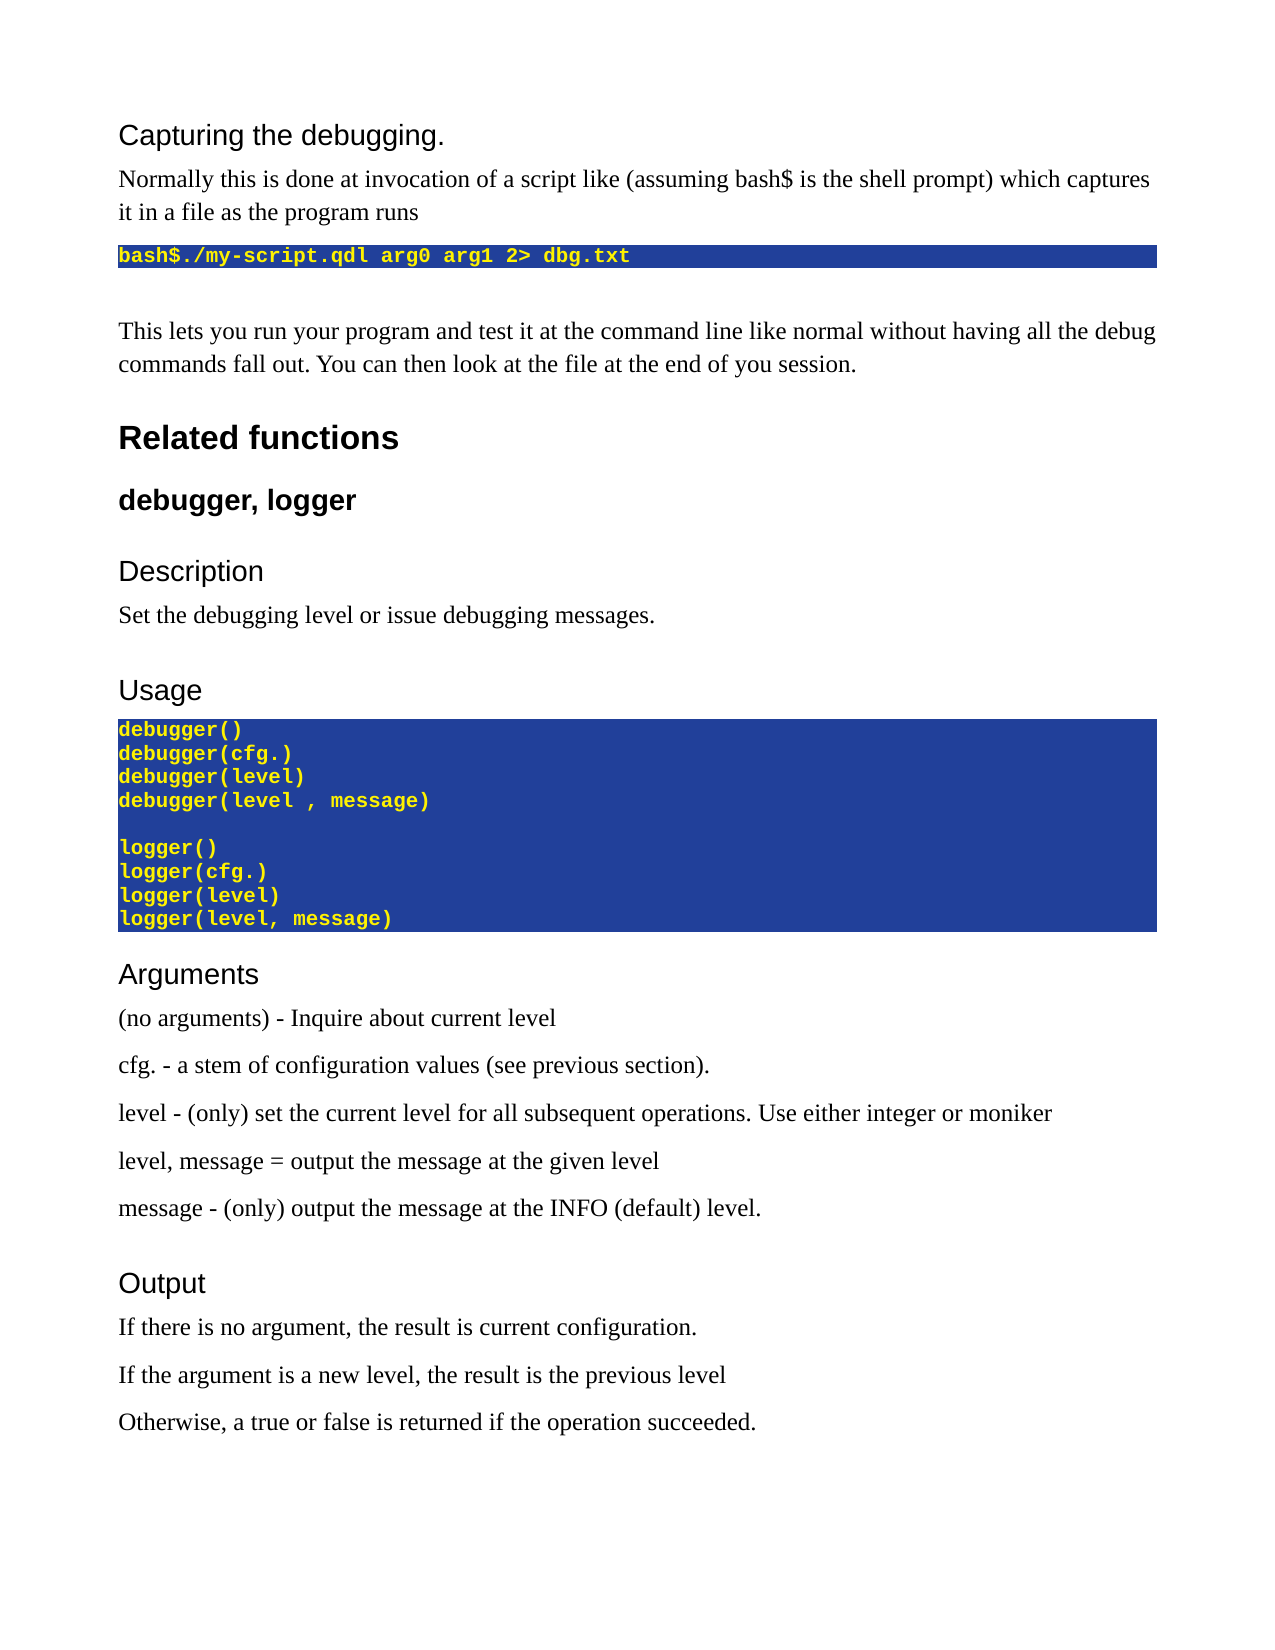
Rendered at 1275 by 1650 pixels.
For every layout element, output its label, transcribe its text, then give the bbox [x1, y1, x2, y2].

text Otherwise, a true or false is returned if the operation succeeded. [118, 1407, 1157, 1436]
text message - (only) output the message at the INFO (default) level. [118, 1193, 1157, 1222]
text bash$./my-script.qdl arg0 arg1 2> dbg.txt [118, 245, 1157, 268]
text debugger(level , message) [118, 790, 1157, 814]
text level - (only) set the current level for all subsequent operations. Use either integer or moniker [118, 1098, 1157, 1127]
text debugger() [118, 719, 1157, 743]
subtitle Capturing the debugging. [118, 118, 1157, 152]
text Set the debugging level or issue debugging messages. [118, 601, 1157, 629]
text This lets you run your program and test it at the command line like normal without having all the debug commands fall out. You can then look at the file at the end of you session. [118, 316, 1157, 378]
text If the argument is a new level, the result is the previous level [118, 1360, 1157, 1388]
text cfg. - a stem of configuration values (see previous section). [118, 1051, 1157, 1079]
text debugger(cfg.) [118, 743, 1157, 766]
subtitle Related functions [118, 417, 1157, 456]
text Normally this is done at invocation of a script like (assuming bash$ is the shell prompt) which captures it in a file as the program runs [118, 164, 1157, 226]
text logger(level, message) [118, 908, 1157, 932]
text logger(cfg.) [118, 861, 1157, 885]
text logger(level) [118, 885, 1157, 908]
subtitle Output [118, 1266, 1157, 1299]
text debugger(level) [118, 766, 1157, 790]
subtitle Description [118, 554, 1157, 588]
text logger() [118, 837, 1157, 861]
subtitle debugger, logger [118, 483, 1157, 517]
text If there is no argument, the result is current configuration. [118, 1312, 1157, 1341]
text (no arguments) - Inquire about current level [118, 1003, 1157, 1032]
text level, message = output the message at the given level [118, 1146, 1157, 1174]
subtitle Usage [118, 673, 1157, 707]
subtitle Arguments [118, 957, 1157, 991]
